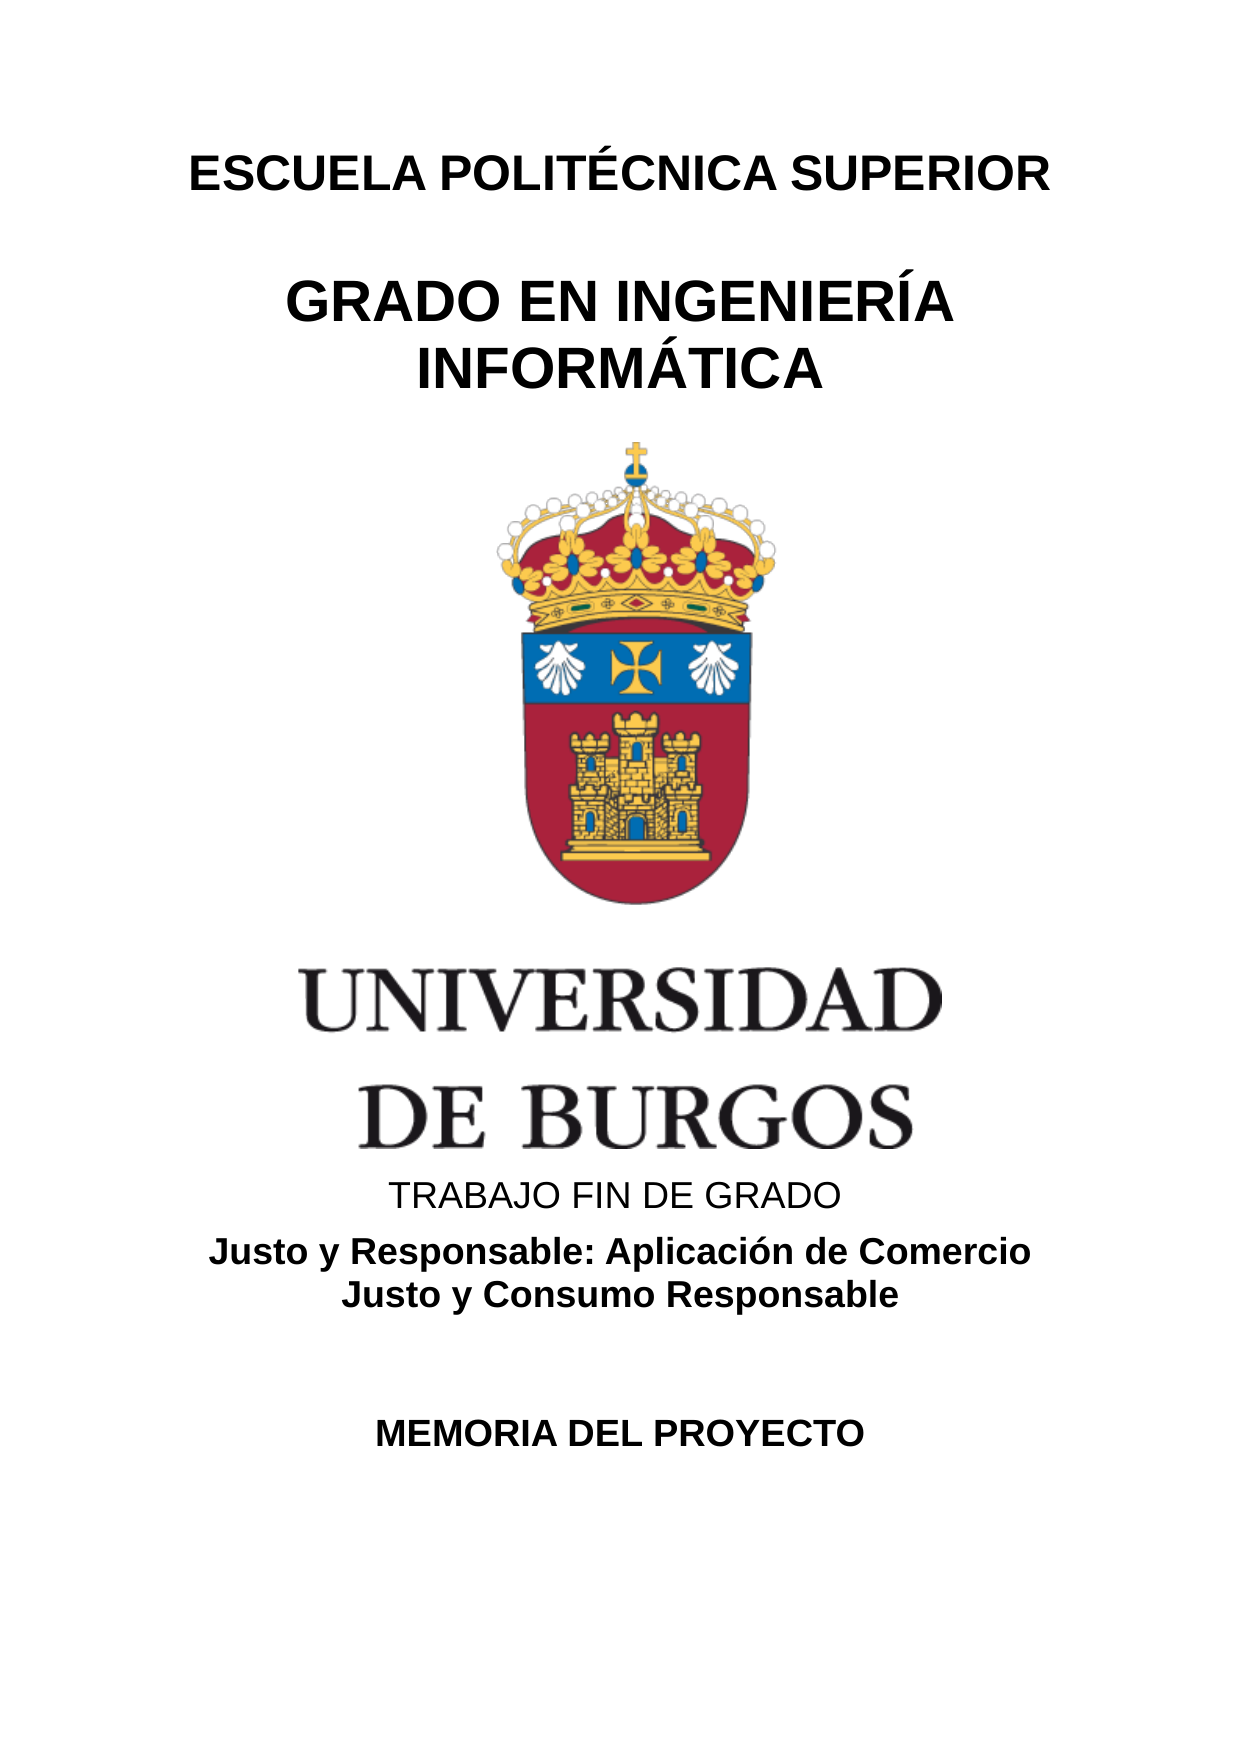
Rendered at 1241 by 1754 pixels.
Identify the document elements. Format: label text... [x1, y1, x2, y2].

subtitle TRABAJO FIN DE GRADO [118, 1173, 1122, 1217]
subtitle MEMORIA DEL PROYECTO [118, 1410, 1122, 1454]
picture [298, 442, 942, 1149]
title GRADO EN INGENIERÍA INFORMÁTICA [118, 267, 1122, 401]
title ESCUELA POLITÉCNICA SUPERIOR [118, 143, 1122, 201]
subtitle Justo y Responsable: Aplicación de Comercio Justo y Consumo Responsable [118, 1229, 1122, 1315]
